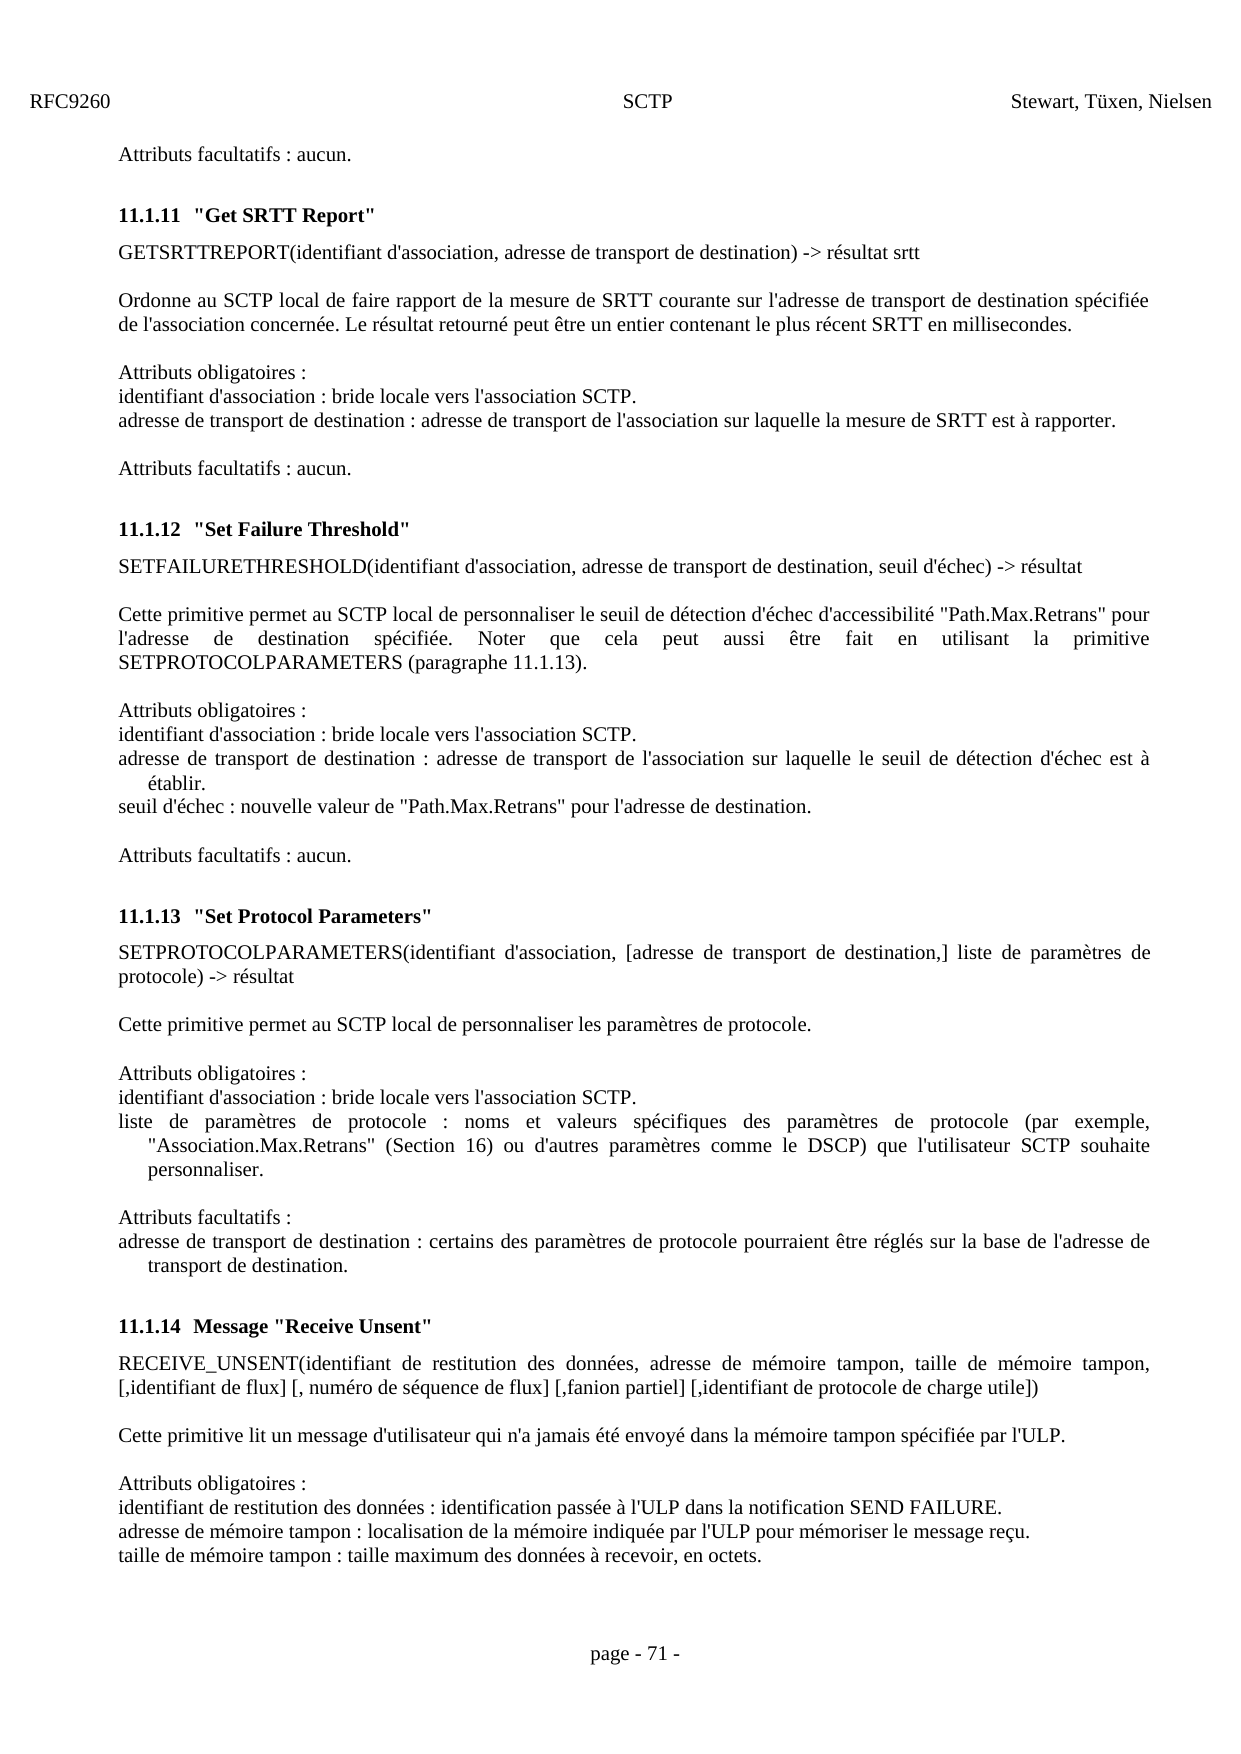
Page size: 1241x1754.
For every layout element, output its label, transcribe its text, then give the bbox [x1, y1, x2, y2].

text SETPROTOCOLPARAMETERS(identifiant d'association, [adresse de transport de destination,] liste de paramètres de protocole) -> résultat [118, 940, 1152, 988]
text Attributs obligatoires : [118, 698, 1152, 722]
text identifiant d'association : bride locale vers l'association SCTP. [118, 1084, 1152, 1109]
text Attributs obligatoires : [118, 360, 1152, 384]
text Cette primitive lit un message d'utilisateur qui n'a jamais été envoyé dans la mémoire tampon spécifiée par l'ULP. [118, 1423, 1152, 1447]
text SETFAILURETHRESHOLD(identifiant d'association, adresse de transport de destination, seuil d'échec) -> résultat [118, 554, 1152, 578]
subtitle 11.1.14 Message "Receive Unsent" [118, 1314, 1152, 1338]
text RECEIVE_UNSENT(identifiant de restitution des données, adresse de mémoire tampon, taille de mémoire tampon, [,identifiant de flux] [, numéro de séquence de flux] [,fanion partiel] [,identifiant de protocole de charge utile]) [118, 1351, 1152, 1399]
text Attributs facultatifs : aucun. [118, 843, 1152, 867]
subtitle 11.1.11 "Get SRTT Report" [118, 203, 1152, 227]
text identifiant d'association : bride locale vers l'association SCTP. [118, 722, 1152, 746]
text Attributs obligatoires : [118, 1061, 1152, 1084]
subtitle 11.1.12 "Set Failure Threshold" [118, 517, 1152, 541]
text seuil d'échec : nouvelle valeur de "Path.Max.Retrans" pour l'adresse de destination. [118, 794, 1152, 818]
text Cette primitive permet au SCTP local de personnaliser le seuil de détection d'échec d'accessibilité "Path.Max.Retrans" pour l'adresse de destination spécifiée. Noter que cela peut aussi être fait en utilisant la primitive SETPROTOCOLPARAMETERS (paragraphe 11.1.13). [118, 602, 1152, 674]
text Attributs obligatoires : [118, 1471, 1152, 1495]
text adresse de transport de destination : adresse de transport de l'association sur laquelle le seuil de détection d'échec est à établir. [118, 746, 1152, 794]
text Attributs facultatifs : aucun. [118, 456, 1152, 480]
text adresse de transport de destination : adresse de transport de l'association sur laquelle la mesure de SRTT est à rapporter. [118, 408, 1152, 432]
text GETSRTTREPORT(identifiant d'association, adresse de transport de destination) -> résultat srtt [118, 240, 1152, 264]
text Cette primitive permet au SCTP local de personnaliser les paramètres de protocole. [118, 1012, 1152, 1036]
text adresse de transport de destination : certains des paramètres de protocole pourraient être réglés sur la base de l'adresse de transport de destination. [118, 1229, 1152, 1277]
text Attributs facultatifs : [118, 1205, 1152, 1229]
text Attributs facultatifs : aucun. [118, 142, 1152, 166]
text taille de mémoire tampon : taille maximum des données à recevoir, en octets. [118, 1543, 1152, 1567]
text identifiant d'association : bride locale vers l'association SCTP. [118, 384, 1152, 408]
text identifiant de restitution des données : identification passée à l'ULP dans la notification SEND FAILURE. [118, 1495, 1152, 1519]
text adresse de mémoire tampon : localisation de la mémoire indiquée par l'ULP pour mémoriser le message reçu. [118, 1519, 1152, 1543]
subtitle 11.1.13 "Set Protocol Parameters" [118, 904, 1152, 928]
text Ordonne au SCTP local de faire rapport de la mesure de SRTT courante sur l'adresse de transport de destination spécifiée de l'association concernée. Le résultat retourné peut être un entier contenant le plus récent SRTT en millisecondes. [118, 288, 1152, 336]
text liste de paramètres de protocole : noms et valeurs spécifiques des paramètres de protocole (par exemple, "Association.Max.Retrans" (Section 16) ou d'autres paramètres comme le DSCP) que l'utilisateur SCTP souhaite personnaliser. [118, 1109, 1152, 1181]
